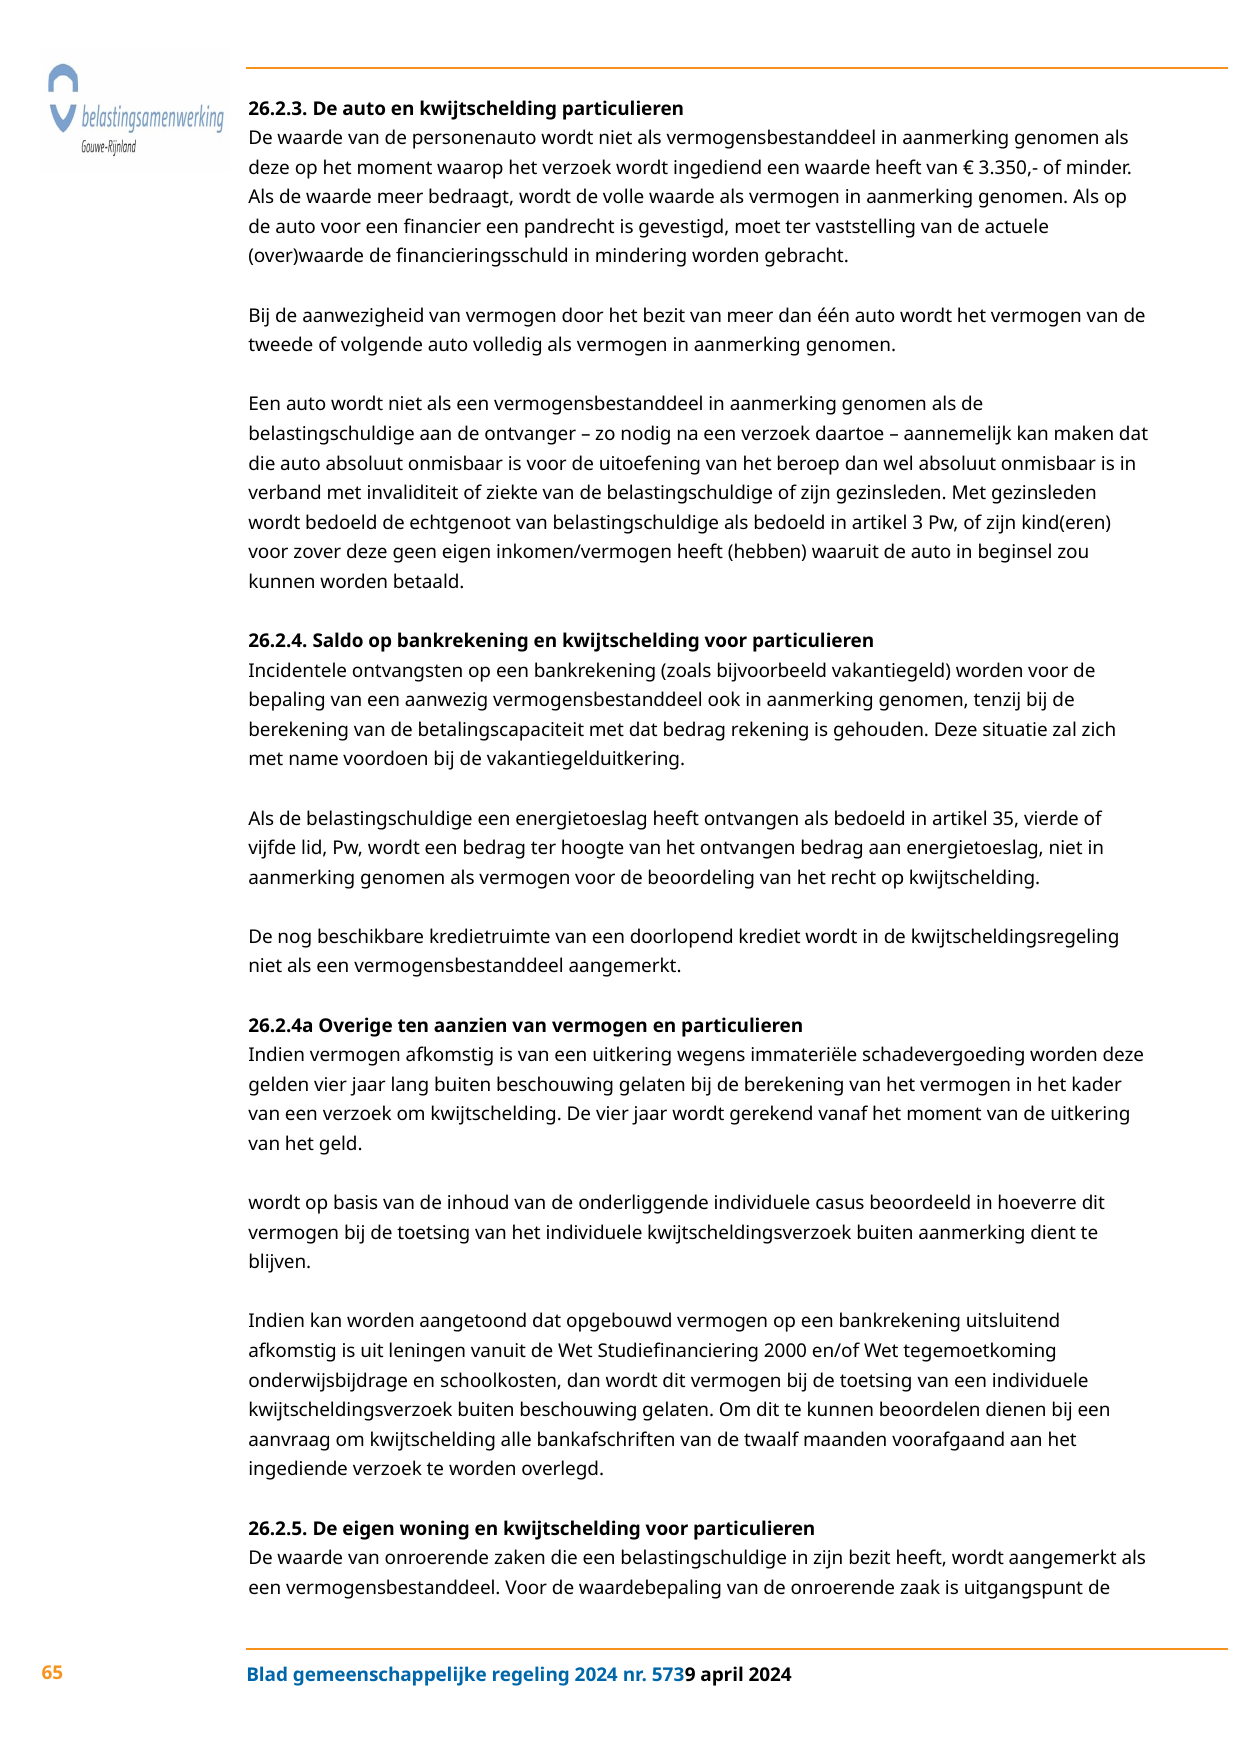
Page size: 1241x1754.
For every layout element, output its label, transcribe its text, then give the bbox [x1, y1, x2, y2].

text 26.2.5. De eigen woning en kwijtschelding voor particulieren [248, 1515, 1152, 1541]
picture [41, 47, 231, 172]
text De waarde van de personenauto wordt niet als vermogensbestanddeel in aanmerking genomen als deze op het moment waarop het verzoek wordt ingediend een waarde heeft van € 3.350,- of minder. Als de waarde meer bedraagt, wordt de volle waarde als vermogen in aanmerking genomen. Als op de auto voor een financier een pandrecht is gevestigd, moet ter vaststelling van de actuele (over)waarde de financieringsschuld in mindering worden gebracht. [248, 124, 1152, 268]
text Indien vermogen afkomstig is van een uitkering wegens immateriële schadevergoeding worden deze gelden vier jaar lang buiten beschouwing gelaten bij de berekening van het vermogen in het kader van een verzoek om kwijtschelding. De vier jaar wordt gerekend vanaf het moment van de uitkering van het geld. [248, 1041, 1152, 1156]
text Een auto wordt niet als een vermogensbestanddeel in aanmerking genomen als de belastingschuldige aan de ontvanger – zo nodig na een verzoek daartoe – aannemelijk kan maken dat die auto absoluut onmisbaar is voor de uitoefening van het beroep dan wel absoluut onmisbaar is in verband met invaliditeit of ziekte van de belastingschuldige of zijn gezinsleden. Met gezinsleden wordt bedoeld de echtgenoot van belastingschuldige als bedoeld in artikel 3 Pw, of zijn kind(eren) voor zover deze geen eigen inkomen/vermogen heeft (hebben) waaruit de auto in beginsel zou kunnen worden betaald. [248, 391, 1152, 594]
text Bij de aanwezigheid van vermogen door het bezit van meer dan één auto wordt het vermogen van de tweede of volgende auto volledig als vermogen in aanmerking genomen. [248, 302, 1152, 357]
text Als de belastingschuldige een energietoeslag heeft ontvangen als bedoeld in artikel 35, vierde of vijfde lid, Pw, wordt een bedrag ter hoogte van het ontvangen bedrag aan energietoeslag, niet in aanmerking genomen als vermogen voor de beoordeling van het recht op kwijtschelding. [248, 805, 1152, 890]
text 26.2.3. De auto en kwijtschelding particulieren [248, 95, 1152, 121]
text Indien kan worden aangetoond dat opgebouwd vermogen op een bankrekening uitsluitend afkomstig is uit leningen vanuit de Wet Studiefinanciering 2000 en/of Wet tegemoetkoming onderwijsbijdrage en schoolkosten, dan wordt dit vermogen bij de toetsing van een individuele kwijtscheldingsverzoek buiten beschouwing gelaten. Om dit te kunnen beoordelen dienen bij een aanvraag om kwijtschelding alle bankafschriften van de twaalf maanden voorafgaand aan het ingediende verzoek te worden overlegd. [248, 1308, 1152, 1481]
text Incidentele ontvangsten op een bankrekening (zoals bijvoorbeeld vakantiegeld) worden voor de bepaling van een aanwezig vermogensbestanddeel ook in aanmerking genomen, tenzij bij de berekening van de betalingscapaciteit met dat bedrag rekening is gehouden. Deze situatie zal zich met name voordoen bij de vakantiegelduitkering. [248, 657, 1152, 771]
text De waarde van onroerende zaken die een belastingschuldige in zijn bezit heeft, wordt aangemerkt als een vermogensbestanddeel. Voor de waardebepaling van de onroerende zaak is uitgangspunt de [248, 1544, 1152, 1600]
text 26.2.4. Saldo op bankrekening en kwijtschelding voor particulieren [248, 627, 1152, 653]
text wordt op basis van de inhoud van de onderliggende individuele casus beoordeeld in hoeverre dit vermogen bij de toetsing van het individuele kwijtscheldingsverzoek buiten aanmerking dient te blijven. [248, 1189, 1152, 1274]
text 26.2.4a Overige ten aanzien van vermogen en particulieren [248, 1012, 1152, 1038]
text De nog beschikbare kredietruimte van een doorlopend krediet wordt in de kwijtscheldingsregeling niet als een vermogensbestanddeel aangemerkt. [248, 923, 1152, 978]
